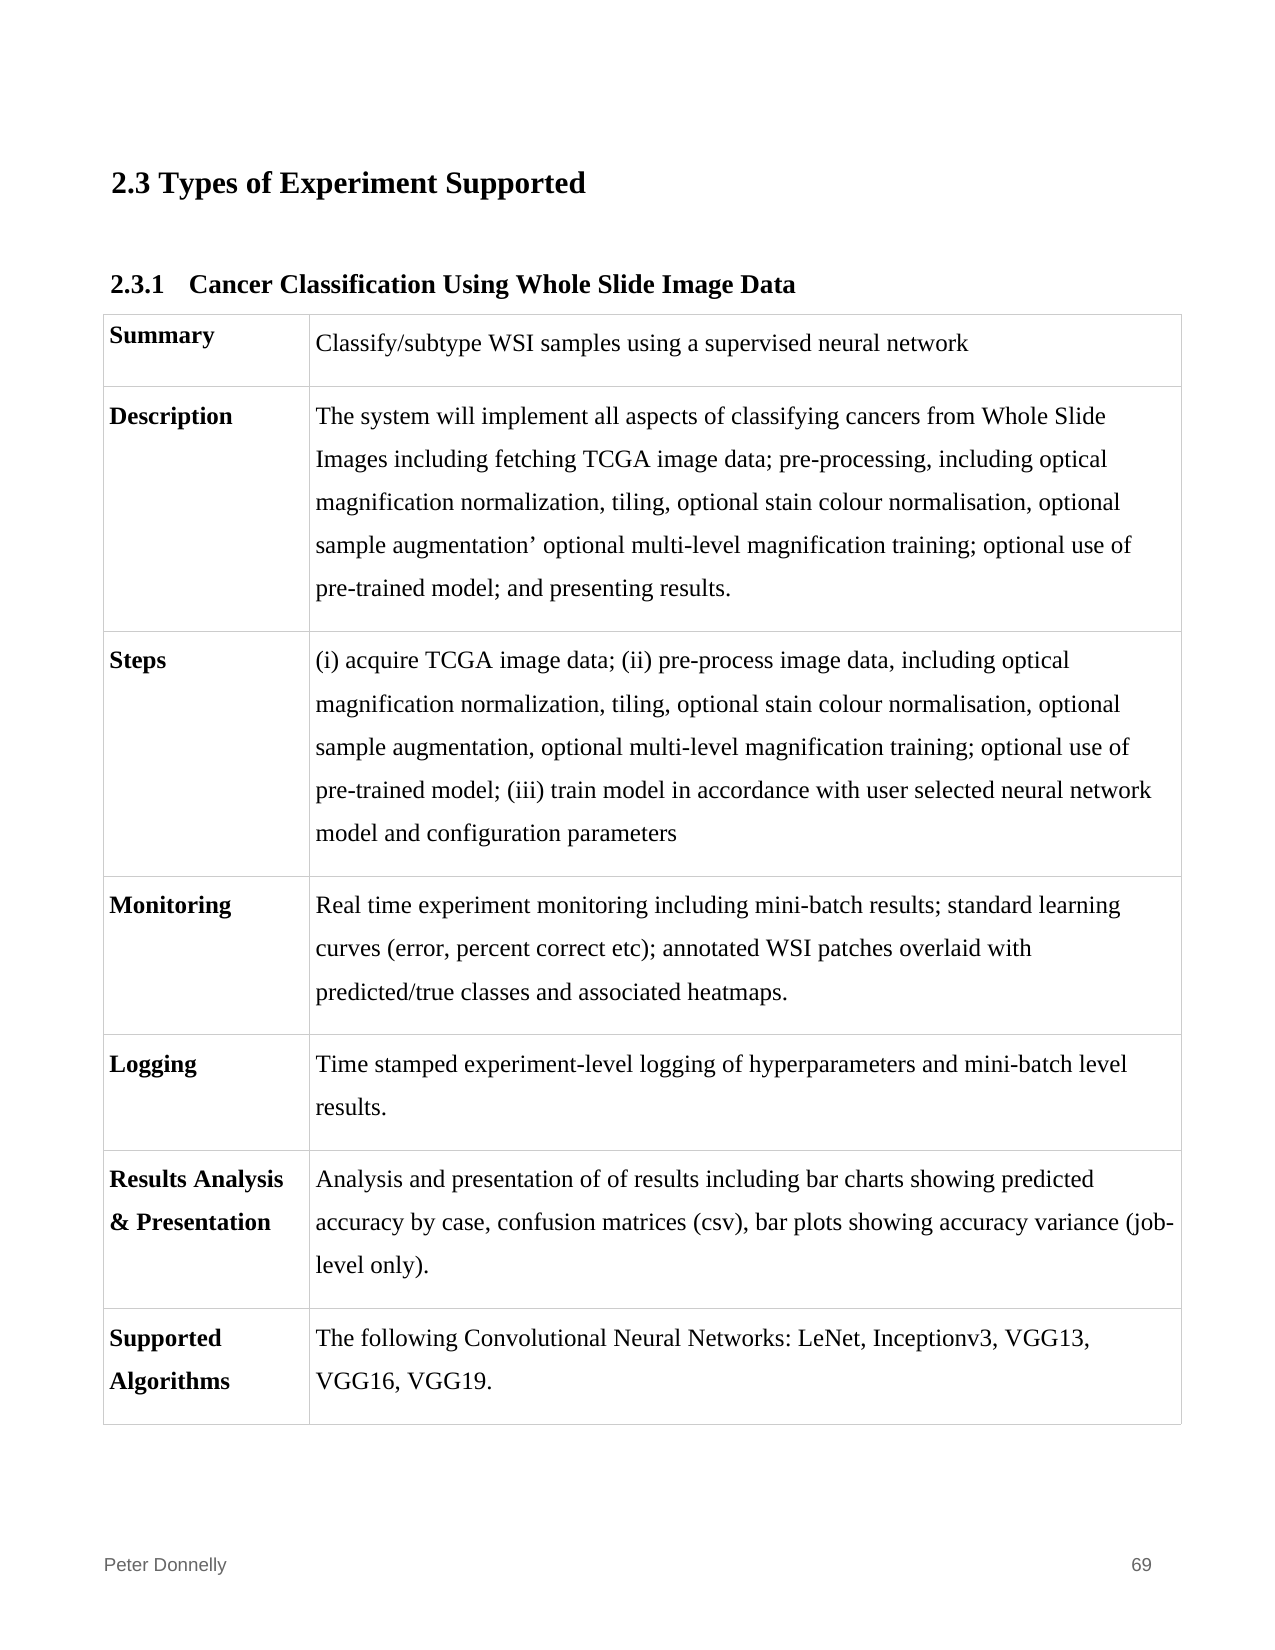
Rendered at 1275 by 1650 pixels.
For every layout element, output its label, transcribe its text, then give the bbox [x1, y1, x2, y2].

table_cell Real time experiment monitoring including mini-batch results; standard learning curves (error, percent correct etc); annotated WSI patches overlaid with predicted/true classes and associated heatmaps. [310, 877, 1181, 1034]
table_cell Results Analysis & Presentation [104, 1151, 309, 1308]
table_cell Supported Algorithms [104, 1309, 309, 1424]
table_cell Description [104, 387, 309, 631]
table_cell Logging [104, 1035, 309, 1150]
subtitle Cancer Classification Using Whole Slide Image Data [103, 268, 1181, 299]
subtitle Types of Experiment Supported [103, 164, 1181, 200]
table_header Classify/subtype WSI samples using a supervised neural network [310, 315, 1181, 386]
table_cell Monitoring [104, 877, 309, 1034]
table_cell Analysis and presentation of of results including bar charts showing predicted accuracy by case, confusion matrices (csv), bar plots showing accuracy variance (job-level only). [310, 1151, 1181, 1308]
table_cell The system will implement all aspects of classifying cancers from Whole Slide Images including fetching TCGA image data; pre-processing, including optical magnification normalization, tiling, optional stain colour normalisation, optional sample augmentation’ optional multi-level magnification training; optional use of pre-trained model; and presenting results. [310, 387, 1181, 631]
table_cell Time stamped experiment-level logging of hyperparameters and mini-batch level results. [310, 1035, 1181, 1150]
table_cell Steps [104, 632, 309, 876]
table_cell (i) acquire TCGA image data; (ii) pre-process image data, including optical magnification normalization, tiling, optional stain colour normalisation, optional sample augmentation, optional multi-level magnification training; optional use of pre-trained model; (iii) train model in accordance with user selected neural network model and configuration parameters [310, 632, 1181, 876]
table_header Summary [104, 315, 309, 386]
table_cell The following Convolutional Neural Networks: LeNet, Inceptionv3, VGG13, VGG16, VGG19. [310, 1309, 1181, 1424]
